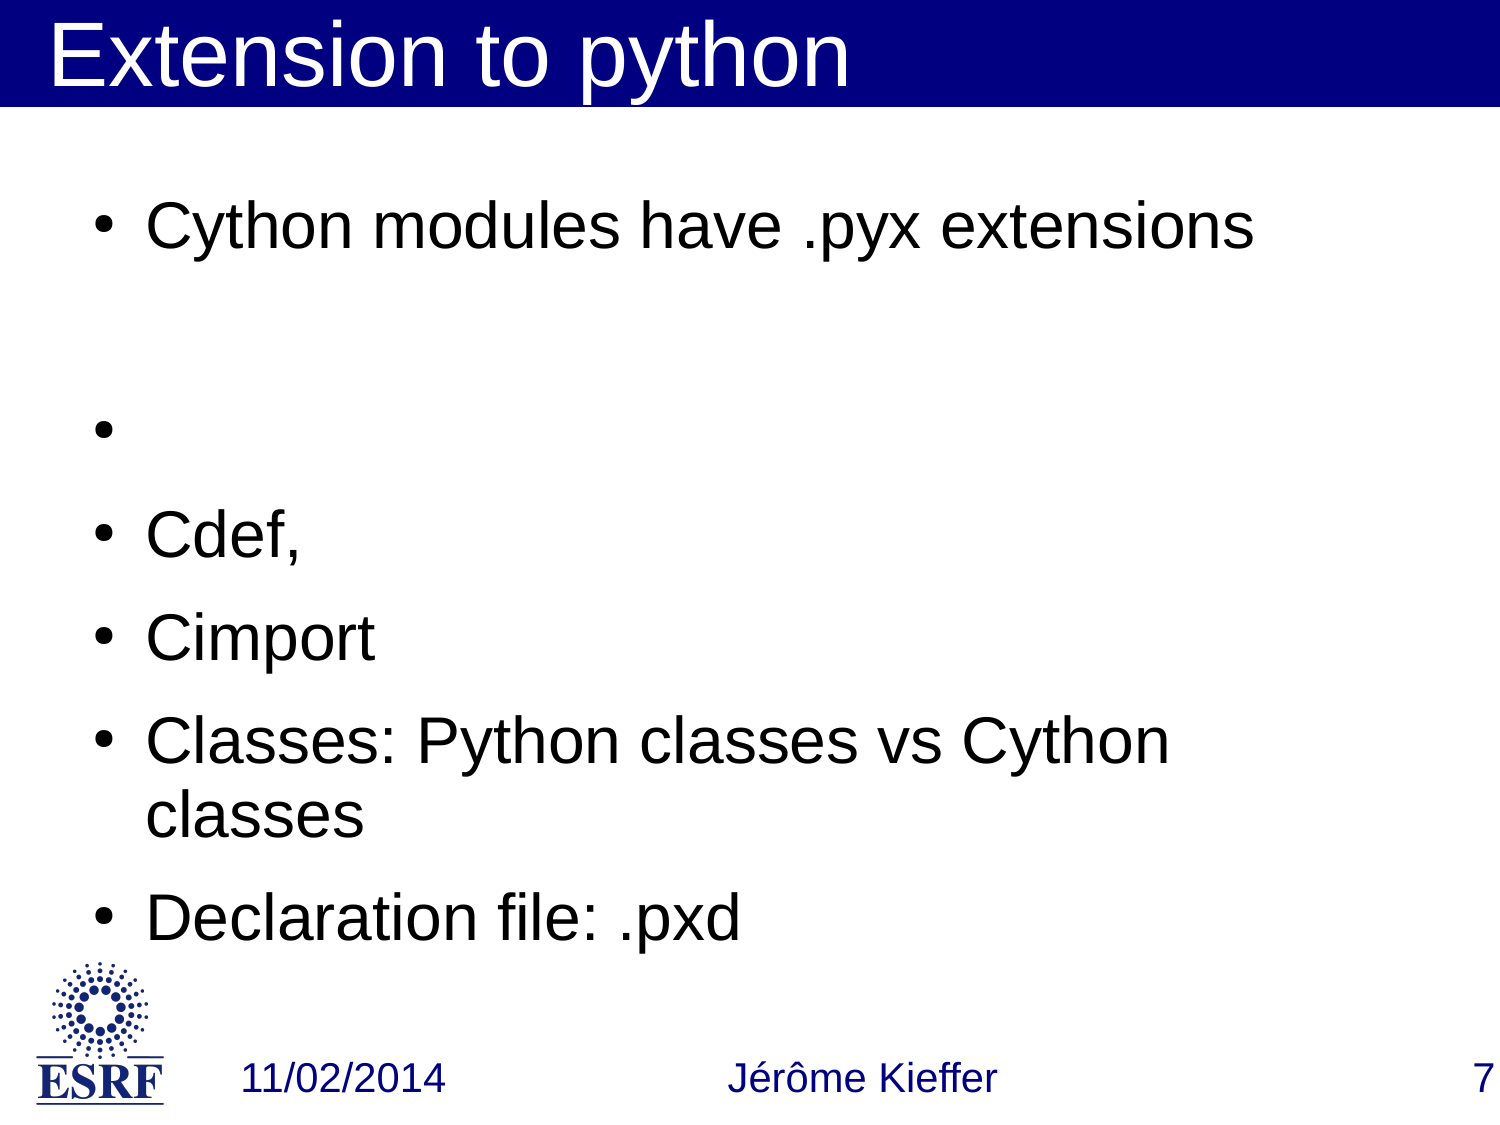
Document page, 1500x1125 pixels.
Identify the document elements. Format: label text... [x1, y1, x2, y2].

list Cython modules have .pyx extensions Cdef, Cimport Classes: Python classes vs Cython classes Declaration file: .pxd [75, 188, 1395, 957]
title Extension to python [47, 3, 1500, 107]
picture [29, 956, 171, 1111]
